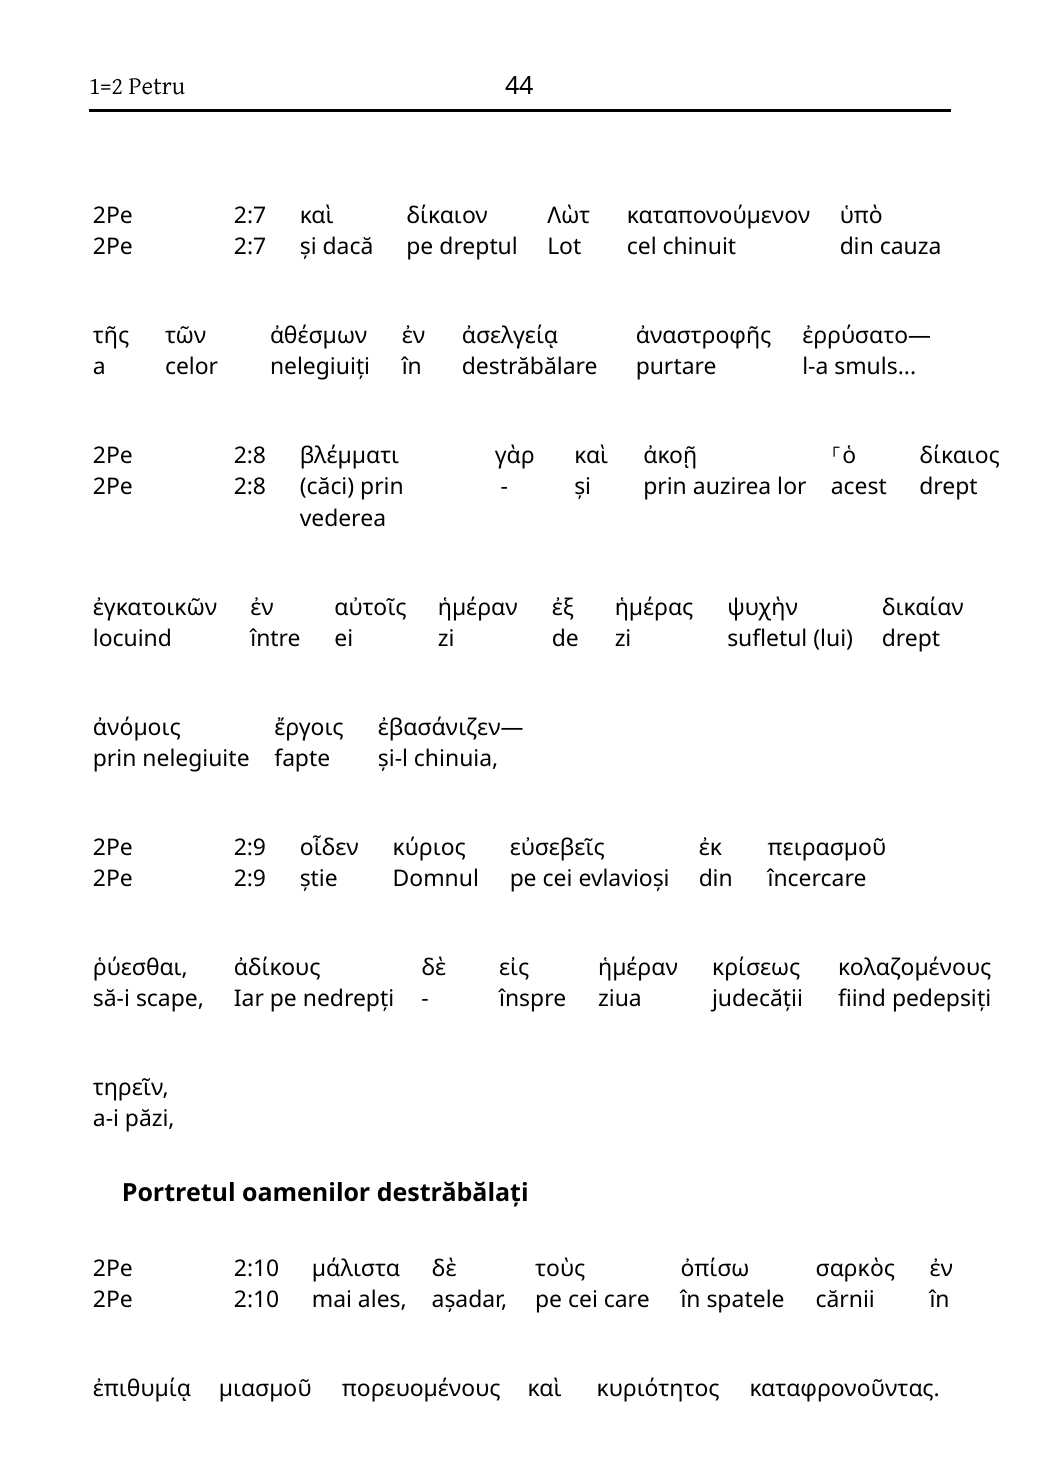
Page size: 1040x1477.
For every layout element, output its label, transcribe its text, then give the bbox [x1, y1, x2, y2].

table_cell de [548, 622, 610, 653]
table_cell 2Pe [89, 470, 229, 533]
table_cell drept [915, 470, 1027, 533]
table_header [570, 408, 639, 439]
table_cell 2Pe [89, 439, 229, 470]
table_cell mai ales, [308, 1283, 427, 1314]
table_cell zi [610, 622, 723, 653]
table_header [495, 920, 594, 951]
table_cell Lot [543, 230, 622, 261]
table_header [427, 1221, 531, 1252]
table_cell ῥύεσθαι, [89, 951, 229, 982]
table_cell Domnul [388, 862, 505, 893]
table_cell prin nelegiuite [89, 742, 270, 773]
table_cell pe dreptul [402, 230, 543, 261]
table_cell în [398, 350, 457, 381]
table_cell καὶ [295, 199, 402, 230]
table_header [89, 288, 161, 319]
table_cell ἐρρύσατο— [798, 319, 958, 350]
table_cell μάλιστα [308, 1252, 427, 1283]
table_cell καταπονούμενον [623, 199, 835, 230]
table_cell 2:7 [230, 199, 295, 230]
table_cell Λὼτ [543, 199, 622, 230]
table_cell acest [826, 470, 915, 533]
table_cell ἐβασάνιζεν— [374, 711, 547, 742]
table_cell pe cei evlavioși [505, 862, 694, 893]
table_cell Iar pe nedrepți [230, 982, 417, 1013]
table_cell ἀνόμοις [89, 711, 270, 742]
table_cell ἔργοις [270, 711, 373, 742]
table_header [543, 168, 622, 199]
table_cell 2Pe [89, 831, 229, 862]
table_header [338, 1341, 523, 1372]
table_header [610, 559, 723, 590]
table_cell zi [434, 622, 547, 653]
table_cell cel chinuit [623, 230, 835, 261]
table_cell ἐγκατοικῶν [89, 590, 246, 622]
table_cell οἶδεν [295, 831, 388, 862]
table_header [230, 168, 295, 199]
table_cell σαρκὸς [811, 1252, 925, 1283]
table_cell destrăbălare [458, 350, 631, 381]
table_cell ἐν [398, 319, 457, 350]
table_header [388, 799, 505, 831]
table_header [295, 408, 490, 439]
table_cell cărnii [811, 1283, 925, 1314]
table_cell δὲ [427, 1252, 531, 1283]
table_header [835, 168, 967, 199]
table_cell πειρασμοῦ [763, 831, 910, 862]
table_cell drept [878, 622, 991, 653]
table_cell ἡμέρας [610, 590, 723, 622]
table_header [523, 1341, 592, 1372]
table_cell κύριος [388, 831, 505, 862]
table_cell ἀδίκους [230, 951, 417, 982]
table_cell prin auzirea lor [639, 470, 826, 533]
table_cell știe [295, 862, 388, 893]
table_cell nelegiuiți [266, 350, 397, 381]
table_header [417, 920, 495, 951]
table_cell - [490, 470, 570, 533]
table_header [592, 1341, 745, 1372]
table_cell din [694, 862, 763, 893]
table_cell ἀκοῇ [639, 439, 826, 470]
table_header [89, 559, 246, 590]
table_cell și [570, 470, 639, 533]
table_header [89, 1221, 229, 1252]
table_cell πορευομένους [338, 1372, 523, 1403]
table_header [505, 799, 694, 831]
table_header [230, 920, 417, 951]
table_cell ἡμέραν [434, 590, 547, 622]
table_cell ὀπίσω [676, 1252, 811, 1283]
table_cell în spatele [676, 1283, 811, 1314]
table_header [676, 1221, 811, 1252]
table_header [826, 408, 915, 439]
table_header [925, 1221, 985, 1252]
table_cell δὲ [417, 951, 495, 982]
table_cell și-l chinuia, [374, 742, 547, 773]
table_header [246, 559, 330, 590]
table_cell μιασμοῦ [215, 1372, 337, 1403]
table_header [745, 1341, 963, 1372]
table_header [330, 559, 433, 590]
table_header [531, 1221, 676, 1252]
table_header [89, 168, 229, 199]
table_header [639, 408, 826, 439]
table_cell fapte [270, 742, 373, 773]
table_cell a-i păzi, [89, 1102, 206, 1133]
table_cell ἐκ [694, 831, 763, 862]
table_cell pe cei care [531, 1283, 676, 1314]
table_cell εἰς [495, 951, 594, 982]
table_cell ἀθέσμων [266, 319, 397, 350]
table_header [374, 679, 547, 711]
table_header [694, 799, 763, 831]
subtitle Portretul oamenilor destrăbălați [92, 1174, 948, 1208]
table_cell să-i scape, [89, 982, 229, 1013]
table_cell ἀσελγείᾳ [458, 319, 631, 350]
table_cell ἡμέραν [594, 951, 708, 982]
table_header [623, 168, 835, 199]
table_cell locuind [89, 622, 246, 653]
table_cell ⸀ὁ [826, 439, 915, 470]
table_cell ei [330, 622, 433, 653]
table_cell τῆς [89, 319, 161, 350]
table_cell τοὺς [531, 1252, 676, 1283]
table_cell εὐσεβεῖς [505, 831, 694, 862]
table_cell ἐν [246, 590, 330, 622]
table_cell ziua [594, 982, 708, 1013]
table_cell ψυχὴν [723, 590, 877, 622]
table_cell sufletul (lui) [723, 622, 877, 653]
table_cell celor [161, 350, 266, 381]
table_cell 2:9 [229, 862, 295, 893]
table_cell și dacă [295, 230, 402, 261]
table_cell înspre [495, 982, 594, 1013]
table_header [89, 679, 270, 711]
table_cell ὑπὸ [835, 199, 967, 230]
table_cell βλέμματι [295, 439, 490, 470]
table_cell αὐτοῖς [330, 590, 433, 622]
table_cell καταφρονοῦντας. [745, 1372, 963, 1403]
table_cell între [246, 622, 330, 653]
table_cell (căci) prin vederea [295, 470, 490, 533]
table_header [708, 920, 834, 951]
table_header [295, 799, 388, 831]
table_header [402, 168, 543, 199]
table_cell așadar, [427, 1283, 531, 1314]
table_cell ἐπιθυμίᾳ [89, 1372, 214, 1403]
table_header [915, 408, 1027, 439]
table_cell τηρεῖν, [89, 1071, 206, 1102]
table_cell 2:10 [230, 1283, 307, 1314]
table_cell κυριότητος [592, 1372, 745, 1403]
table_header [548, 559, 610, 590]
table_cell 2:10 [230, 1252, 307, 1283]
table_header [398, 288, 457, 319]
table_cell γὰρ [490, 439, 570, 470]
table_cell δίκαιος [915, 439, 1027, 470]
table_cell 2Pe [89, 1252, 229, 1283]
table_cell ἀναστροφῆς [631, 319, 798, 350]
table_cell 2:7 [230, 230, 295, 261]
table_header [215, 1341, 337, 1372]
table_header [89, 1341, 214, 1372]
table_cell καὶ [570, 439, 639, 470]
table_header [434, 559, 547, 590]
table_cell 2:8 [229, 439, 295, 470]
table_cell din cauza [835, 230, 967, 261]
table_header [631, 288, 798, 319]
table_header [89, 1040, 206, 1071]
table_cell - [417, 982, 495, 1013]
table_cell judecății [708, 982, 834, 1013]
table_cell 2:9 [229, 831, 295, 862]
table_cell purtare [631, 350, 798, 381]
table_header [490, 408, 570, 439]
table_header [161, 288, 266, 319]
table_header [230, 1221, 307, 1252]
table_header [798, 288, 958, 319]
table_header [834, 920, 1017, 951]
table_cell τῶν [161, 319, 266, 350]
table_cell în [925, 1283, 985, 1314]
table_header [89, 408, 229, 439]
table_cell încercare [763, 862, 910, 893]
table_header [763, 799, 910, 831]
table_cell 2Pe [89, 199, 229, 230]
table_header [308, 1221, 427, 1252]
table_header [229, 799, 295, 831]
table_cell 2Pe [89, 230, 229, 261]
table_header [266, 288, 397, 319]
table_header [458, 288, 631, 319]
table_header [594, 920, 708, 951]
table_cell fiind pedepsiți [834, 982, 1017, 1013]
table_cell ἐν [925, 1252, 985, 1283]
table_cell καὶ [523, 1372, 592, 1403]
table_header [811, 1221, 925, 1252]
table_cell κολαζομένους [834, 951, 1017, 982]
table_cell 2Pe [89, 1283, 229, 1314]
table_header [270, 679, 373, 711]
table_cell l-a smuls... [798, 350, 958, 381]
table_cell δικαίαν [878, 590, 991, 622]
table_header [295, 168, 402, 199]
table_header [89, 920, 229, 951]
table_cell 2:8 [229, 470, 295, 533]
table_cell ἐξ [548, 590, 610, 622]
table_cell a [89, 350, 161, 381]
table_header [89, 799, 229, 831]
table_cell δίκαιον [402, 199, 543, 230]
table_header [229, 408, 295, 439]
table_cell κρίσεως [708, 951, 834, 982]
table_cell 2Pe [89, 862, 229, 893]
table_header [878, 559, 991, 590]
table_header [723, 559, 877, 590]
